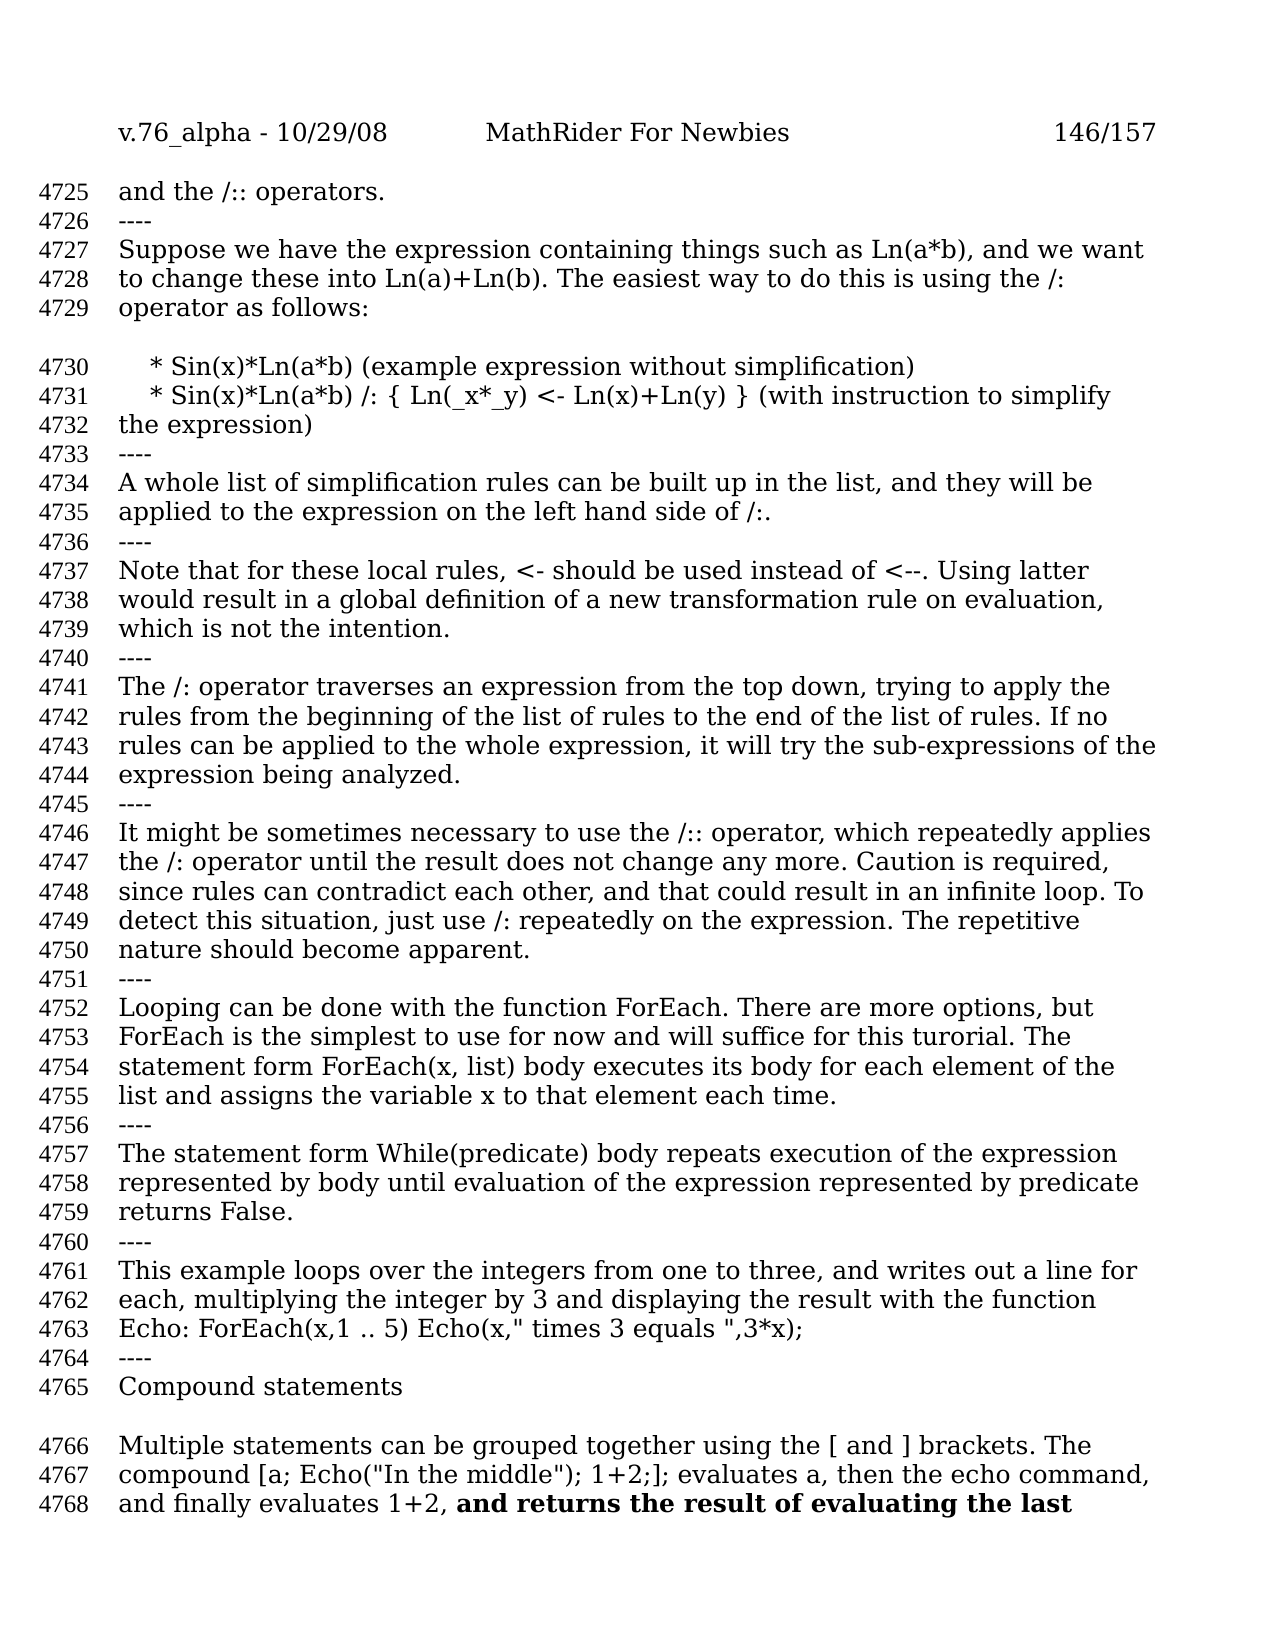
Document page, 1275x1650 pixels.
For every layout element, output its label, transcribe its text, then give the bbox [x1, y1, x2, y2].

text The /: operator traverses an expression from the top down, trying to apply the rules from the beginning of the list of rules to the end of the list of rules. If no rules can be applied to the whole expression, it will try the sub-expressions of the expression being analyzed. [118, 673, 1157, 789]
text Looping can be done with the function ForEach. There are more options, but ForEach is the simplest to use for now and will suffice for this turorial. The statement form ForEach(x, list) body executes its body for each element of the list and assigns the variable x to that element each time. [118, 993, 1157, 1110]
text ---- [118, 964, 1157, 993]
text A whole list of simplification rules can be built up in the list, and they will be applied to the expression on the left hand side of /:. [118, 468, 1157, 527]
text Multiple statements can be grouped together using the [ and ] brackets. The compound [a; Echo("In the middle"); 1+2;]; evaluates a, then the echo command, and finally evaluates 1+2, and returns the result of evaluating the last [118, 1431, 1157, 1519]
text ---- [118, 1227, 1157, 1256]
text ---- [118, 206, 1157, 235]
text ---- [118, 643, 1157, 673]
text The statement form While(predicate) body repeats execution of the expression represented by body until evaluation of the expression represented by predicate returns False. [118, 1139, 1157, 1227]
text ---- [118, 527, 1157, 556]
text This example loops over the integers from one to three, and writes out a line for each, multiplying the integer by 3 and displaying the result with the function Echo: ForEach(x,1 .. 5) Echo(x," times 3 equals ",3*x); [118, 1256, 1157, 1343]
text * Sin(x)*Ln(a*b) (example expression without simplification) [118, 352, 1157, 381]
text * Sin(x)*Ln(a*b) /: { Ln(_x*_y) <- Ln(x)+Ln(y) } (with instruction to simplify the expression) [118, 381, 1157, 439]
text ---- [118, 789, 1157, 818]
text Note that for these local rules, <- should be used instead of <--. Using latter would result in a global definition of a new transformation rule on evaluation, which is not the intention. [118, 556, 1157, 643]
text ---- [118, 1343, 1157, 1373]
text ---- [118, 439, 1157, 468]
text and the /:: operators. [118, 177, 1157, 206]
text ---- [118, 1110, 1157, 1139]
text It might be sometimes necessary to use the /:: operator, which repeatedly applies the /: operator until the result does not change any more. Caution is required, since rules can contradict each other, and that could result in an infinite loop. To detect this situation, just use /: repeatedly on the expression. The repetitive nature should become apparent. [118, 818, 1157, 964]
text Suppose we have the expression containing things such as Ln(a*b), and we want to change these into Ln(a)+Ln(b). The easiest way to do this is using the /: operator as follows: [118, 235, 1157, 323]
text Compound statements [118, 1373, 1157, 1402]
